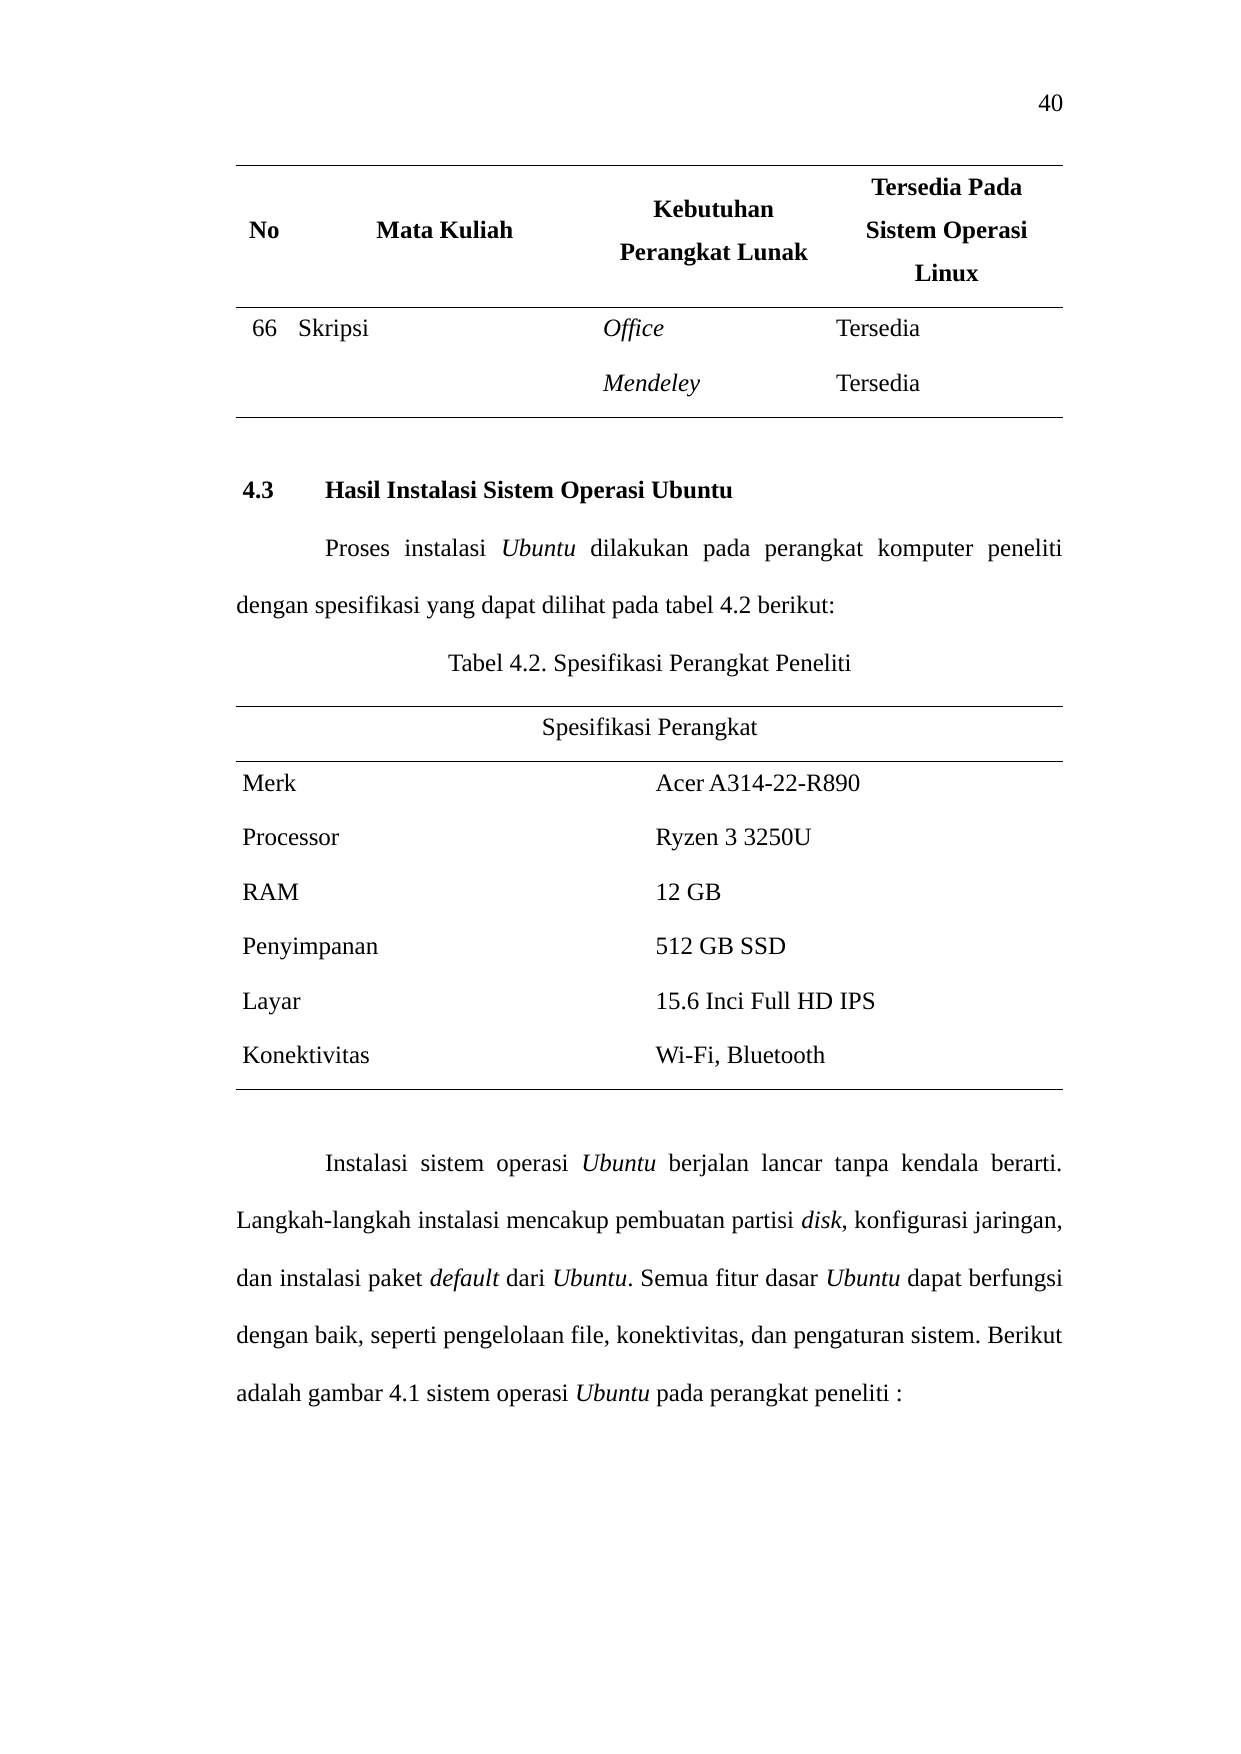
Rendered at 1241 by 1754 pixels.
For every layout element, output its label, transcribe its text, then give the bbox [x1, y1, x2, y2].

table_header Kebutuhan Perangkat Lunak [597, 166, 830, 307]
table_header Tersedia Pada Sistem Operasi Linux [830, 166, 1063, 307]
table_cell Mendeley [597, 362, 830, 417]
table_cell Konektivitas [236, 1035, 649, 1089]
table_cell Processor [236, 817, 649, 871]
table_header Spesifikasi Perangkat [236, 707, 1063, 761]
table_cell 12 GB [650, 871, 1063, 926]
table_cell 512 GB SSD [650, 926, 1063, 980]
table_cell Penyimpanan [236, 926, 649, 980]
table_cell Skripsi [292, 308, 597, 417]
text Tabel 4.2. Spesifikasi perangkat peneliti [236, 648, 1063, 677]
table_cell 66 [236, 308, 292, 417]
text Proses instalasi Ubuntu dilakukan pada perangkat komputer peneliti dengan spesifikasi yang dapat dilihat pada tabel 4.2 berikut: [236, 533, 1063, 619]
table_cell 15.6 Inci Full HD IPS [650, 980, 1063, 1034]
table_cell Merk [236, 762, 649, 817]
table_cell Layar [236, 980, 649, 1034]
table_header No [236, 166, 292, 307]
table_cell Office [597, 308, 830, 362]
text Instalasi sistem operasi Ubuntu berjalan lancar tanpa kendala berarti. Langkah-langkah instalasi mencakup pembuatan partisi disk, konfigurasi jaringan, dan instalasi paket default dari Ubuntu. Semua fitur dasar Ubuntu dapat berfungsi dengan baik, seperti pengelolaan file, konektivitas, dan pengaturan sistem. Berikut adalah gambar 4.1 sistem operasi Ubuntu pada perangkat peneliti : [236, 1148, 1063, 1406]
table_cell Tersedia [830, 308, 1063, 362]
table_cell Ryzen 3 3250U [650, 817, 1063, 871]
table_cell Tersedia [830, 362, 1063, 417]
subtitle Hasil Instalasi Sistem Operasi Ubuntu [236, 476, 1063, 504]
table_cell Wi-Fi, Bluetooth [650, 1035, 1063, 1089]
table_header Mata Kuliah [292, 166, 597, 307]
table_cell RAM [236, 871, 649, 926]
table_cell Acer A314-22-R890 [650, 762, 1063, 817]
